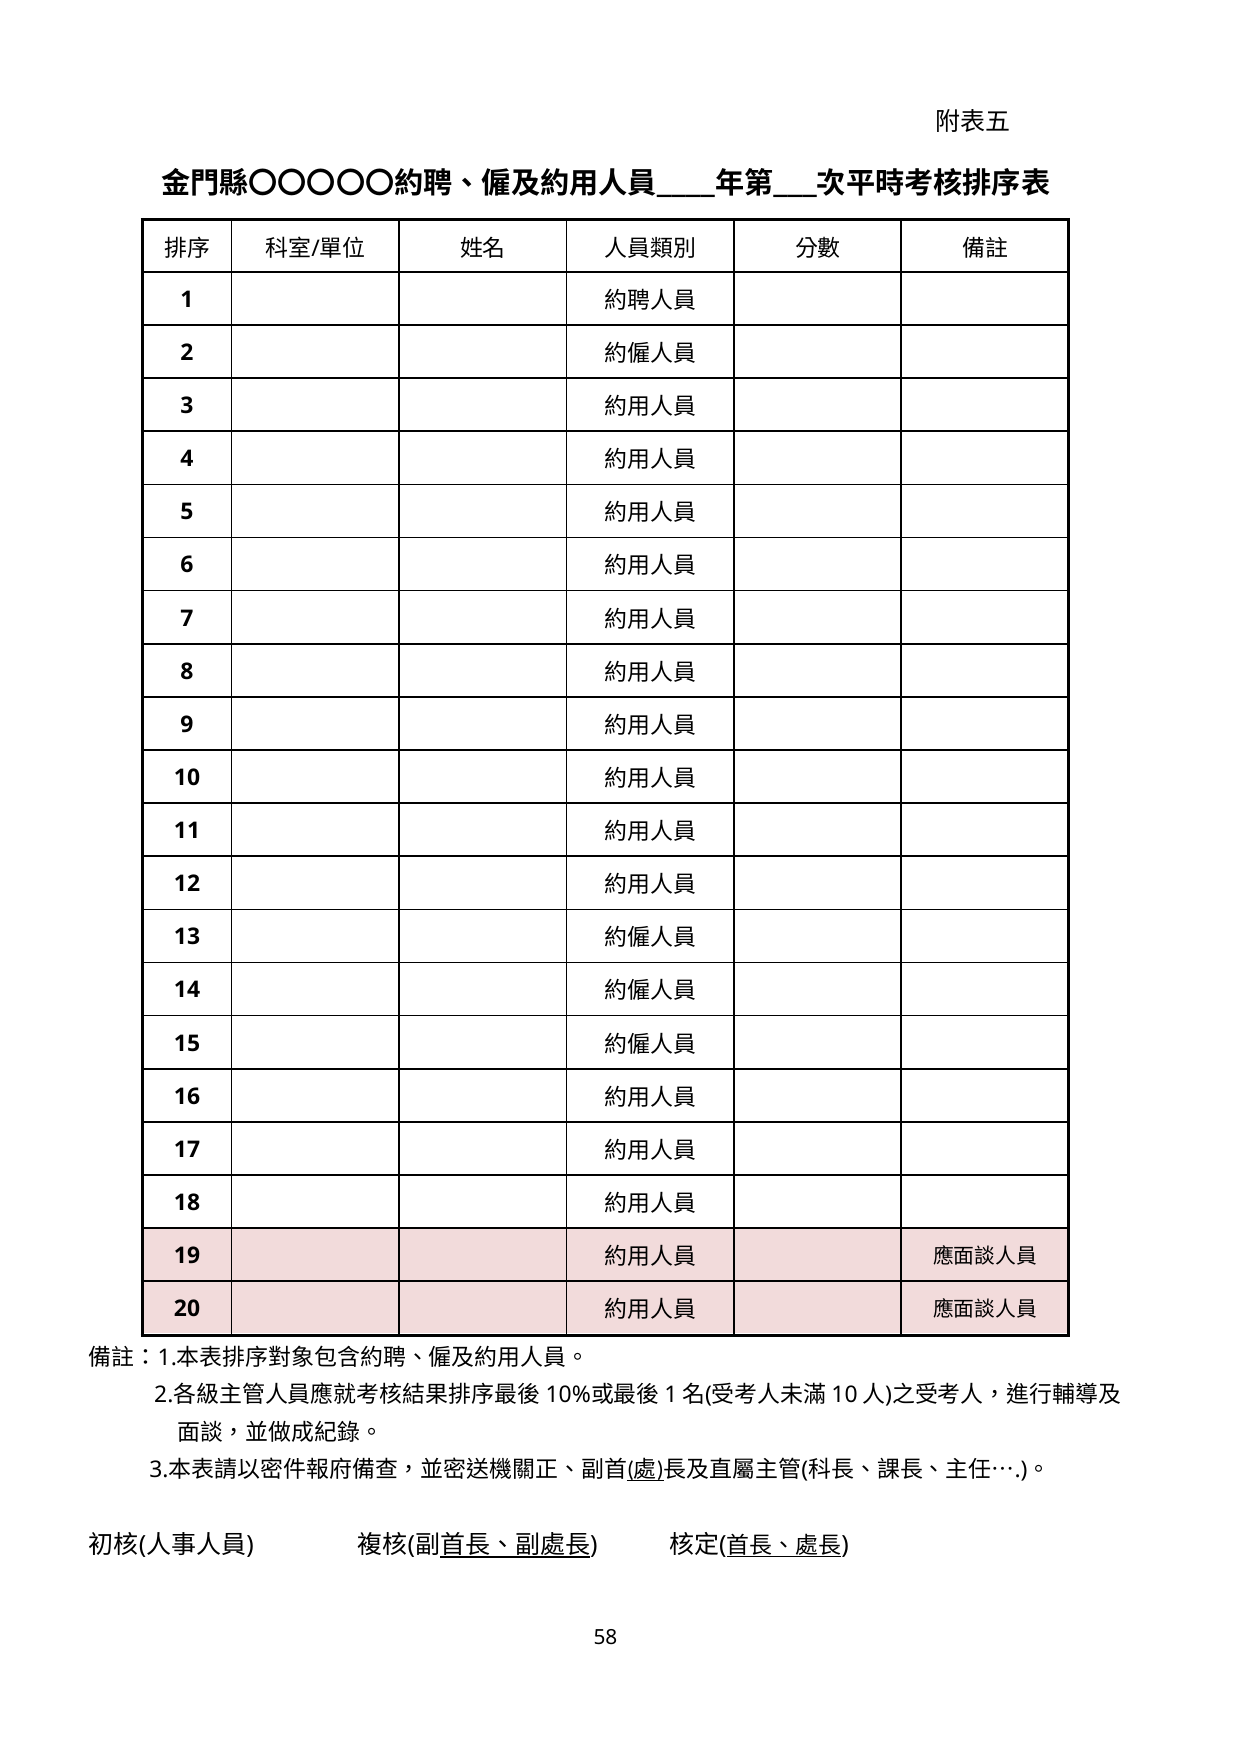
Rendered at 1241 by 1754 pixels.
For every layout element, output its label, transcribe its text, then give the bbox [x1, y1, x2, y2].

table_cell 19 [144, 1229, 231, 1280]
table_cell [232, 910, 398, 962]
table_cell [902, 1070, 1067, 1121]
table_cell 約用人員 [567, 1070, 733, 1121]
table_cell 6 [144, 538, 231, 590]
table_cell 應面談人員 [902, 1282, 1067, 1333]
table_cell [735, 804, 900, 855]
table_cell [232, 804, 398, 855]
table_cell 15 [144, 1016, 231, 1068]
table_cell [735, 1176, 900, 1227]
table_cell [902, 857, 1067, 908]
table_cell [735, 857, 900, 908]
table_cell [232, 538, 398, 590]
table_cell 約用人員 [567, 485, 733, 537]
table_cell 約用人員 [567, 1123, 733, 1174]
table_cell 20 [144, 1282, 231, 1333]
table_cell [400, 379, 566, 430]
table_cell [735, 1016, 900, 1068]
table_cell [400, 1282, 566, 1333]
table_cell 4 [144, 432, 231, 483]
table_cell 3 [144, 379, 231, 430]
table_cell 約用人員 [567, 857, 733, 908]
table_cell [735, 910, 900, 962]
table_cell [902, 1176, 1067, 1227]
table_cell 約僱人員 [567, 963, 733, 1015]
table_cell [902, 432, 1067, 483]
table_cell 18 [144, 1176, 231, 1227]
table_cell [902, 538, 1067, 590]
table_cell 2 [144, 326, 231, 377]
table_header 人員類別 [567, 221, 733, 271]
table_cell [735, 645, 900, 696]
table_cell [902, 751, 1067, 802]
table_cell [902, 1123, 1067, 1174]
table_cell [232, 645, 398, 696]
table_cell [400, 538, 566, 590]
table_cell [902, 273, 1067, 324]
table_cell [902, 485, 1067, 537]
table_cell 約用人員 [567, 1176, 733, 1227]
text 附表五 [936, 101, 1063, 133]
text 備註：1.本表排序對象包含約聘、僱及約用人員。 [89, 1337, 1122, 1374]
table_cell 約用人員 [567, 751, 733, 802]
table_cell 約用人員 [567, 698, 733, 749]
table_cell [735, 432, 900, 483]
table_cell 應面談人員 [902, 1229, 1067, 1280]
table_cell [735, 963, 900, 1015]
table_cell 1 [144, 273, 231, 324]
table_cell [735, 1229, 900, 1280]
table_cell [735, 698, 900, 749]
text 2.各級主管人員應就考核結果排序最後10%或最後1名(受考人未滿10人)之受考人，進行輔導及面談，並做成紀錄。 [154, 1374, 1122, 1449]
table_cell [902, 804, 1067, 855]
table_cell 14 [144, 963, 231, 1015]
table_cell [902, 698, 1067, 749]
table_cell [400, 698, 566, 749]
table_cell [902, 1016, 1067, 1068]
table_header 分數 [735, 221, 900, 271]
table_cell 10 [144, 751, 231, 802]
table_cell [400, 432, 566, 483]
table_cell 約用人員 [567, 1282, 733, 1333]
text 金門縣〇〇〇〇〇約聘、僱及約用人員____年第___次平時考核排序表 [89, 143, 1122, 218]
table_cell [400, 751, 566, 802]
table_cell [232, 1070, 398, 1121]
table_cell [232, 1176, 398, 1227]
table_cell [232, 485, 398, 537]
text 3.本表請以密件報府備查，並密送機關正、副首(處)長及直屬主管(科長、課長、主任….)。 [149, 1449, 1122, 1487]
table_cell [902, 963, 1067, 1015]
table_cell 約僱人員 [567, 326, 733, 377]
table_header 備註 [902, 221, 1067, 271]
table_cell [232, 273, 398, 324]
table_cell [400, 1016, 566, 1068]
table_cell 16 [144, 1070, 231, 1121]
table_cell [735, 591, 900, 643]
table_cell 約用人員 [567, 538, 733, 590]
table_cell [400, 273, 566, 324]
table_cell [735, 485, 900, 537]
table_cell 約用人員 [567, 379, 733, 430]
table_cell 約聘人員 [567, 273, 733, 324]
table_cell 約僱人員 [567, 910, 733, 962]
table_cell [400, 1229, 566, 1280]
table_cell [232, 751, 398, 802]
table_header 科室/單位 [232, 221, 398, 271]
table_cell [400, 591, 566, 643]
table_cell 約用人員 [567, 1229, 733, 1280]
table_cell 17 [144, 1123, 231, 1174]
table_cell 8 [144, 645, 231, 696]
table_cell [232, 1016, 398, 1068]
table_cell [232, 432, 398, 483]
table_cell [400, 963, 566, 1015]
table_cell 約用人員 [567, 591, 733, 643]
table_cell [735, 1123, 900, 1174]
table_cell [400, 1176, 566, 1227]
table_cell 9 [144, 698, 231, 749]
table_cell [735, 326, 900, 377]
table_header 排序 [144, 221, 231, 271]
table_cell 12 [144, 857, 231, 908]
table_cell 約僱人員 [567, 1016, 733, 1068]
table_cell [902, 645, 1067, 696]
table_cell 約用人員 [567, 432, 733, 483]
table_cell [735, 1070, 900, 1121]
table_cell [735, 379, 900, 430]
table_cell [232, 1282, 398, 1333]
table_cell [735, 1282, 900, 1333]
table_cell [400, 1123, 566, 1174]
table_cell 約用人員 [567, 645, 733, 696]
table_header 姓名 [400, 221, 566, 271]
table_cell [400, 857, 566, 908]
table_cell 13 [144, 910, 231, 962]
table_cell [232, 1229, 398, 1280]
table_cell [232, 326, 398, 377]
table_cell [400, 1070, 566, 1121]
table_cell [735, 751, 900, 802]
table_cell [735, 273, 900, 324]
table_cell [232, 857, 398, 908]
table_cell [902, 910, 1067, 962]
table_cell [400, 804, 566, 855]
table_cell [232, 1123, 398, 1174]
table_cell [902, 591, 1067, 643]
table_cell [902, 326, 1067, 377]
table_cell [902, 379, 1067, 430]
table_cell [735, 538, 900, 590]
table_cell [400, 485, 566, 537]
table_cell [232, 591, 398, 643]
table_cell [400, 326, 566, 377]
table_cell [232, 379, 398, 430]
table_cell 5 [144, 485, 231, 537]
table_cell [232, 963, 398, 1015]
table_cell 11 [144, 804, 231, 855]
text 初核(人事人員) 複核(副首長、副處長) 核定(首長、處長) [89, 1524, 1122, 1562]
table_cell [400, 910, 566, 962]
table_cell 約用人員 [567, 804, 733, 855]
table_cell [400, 645, 566, 696]
table_cell [232, 698, 398, 749]
table_cell 7 [144, 591, 231, 643]
